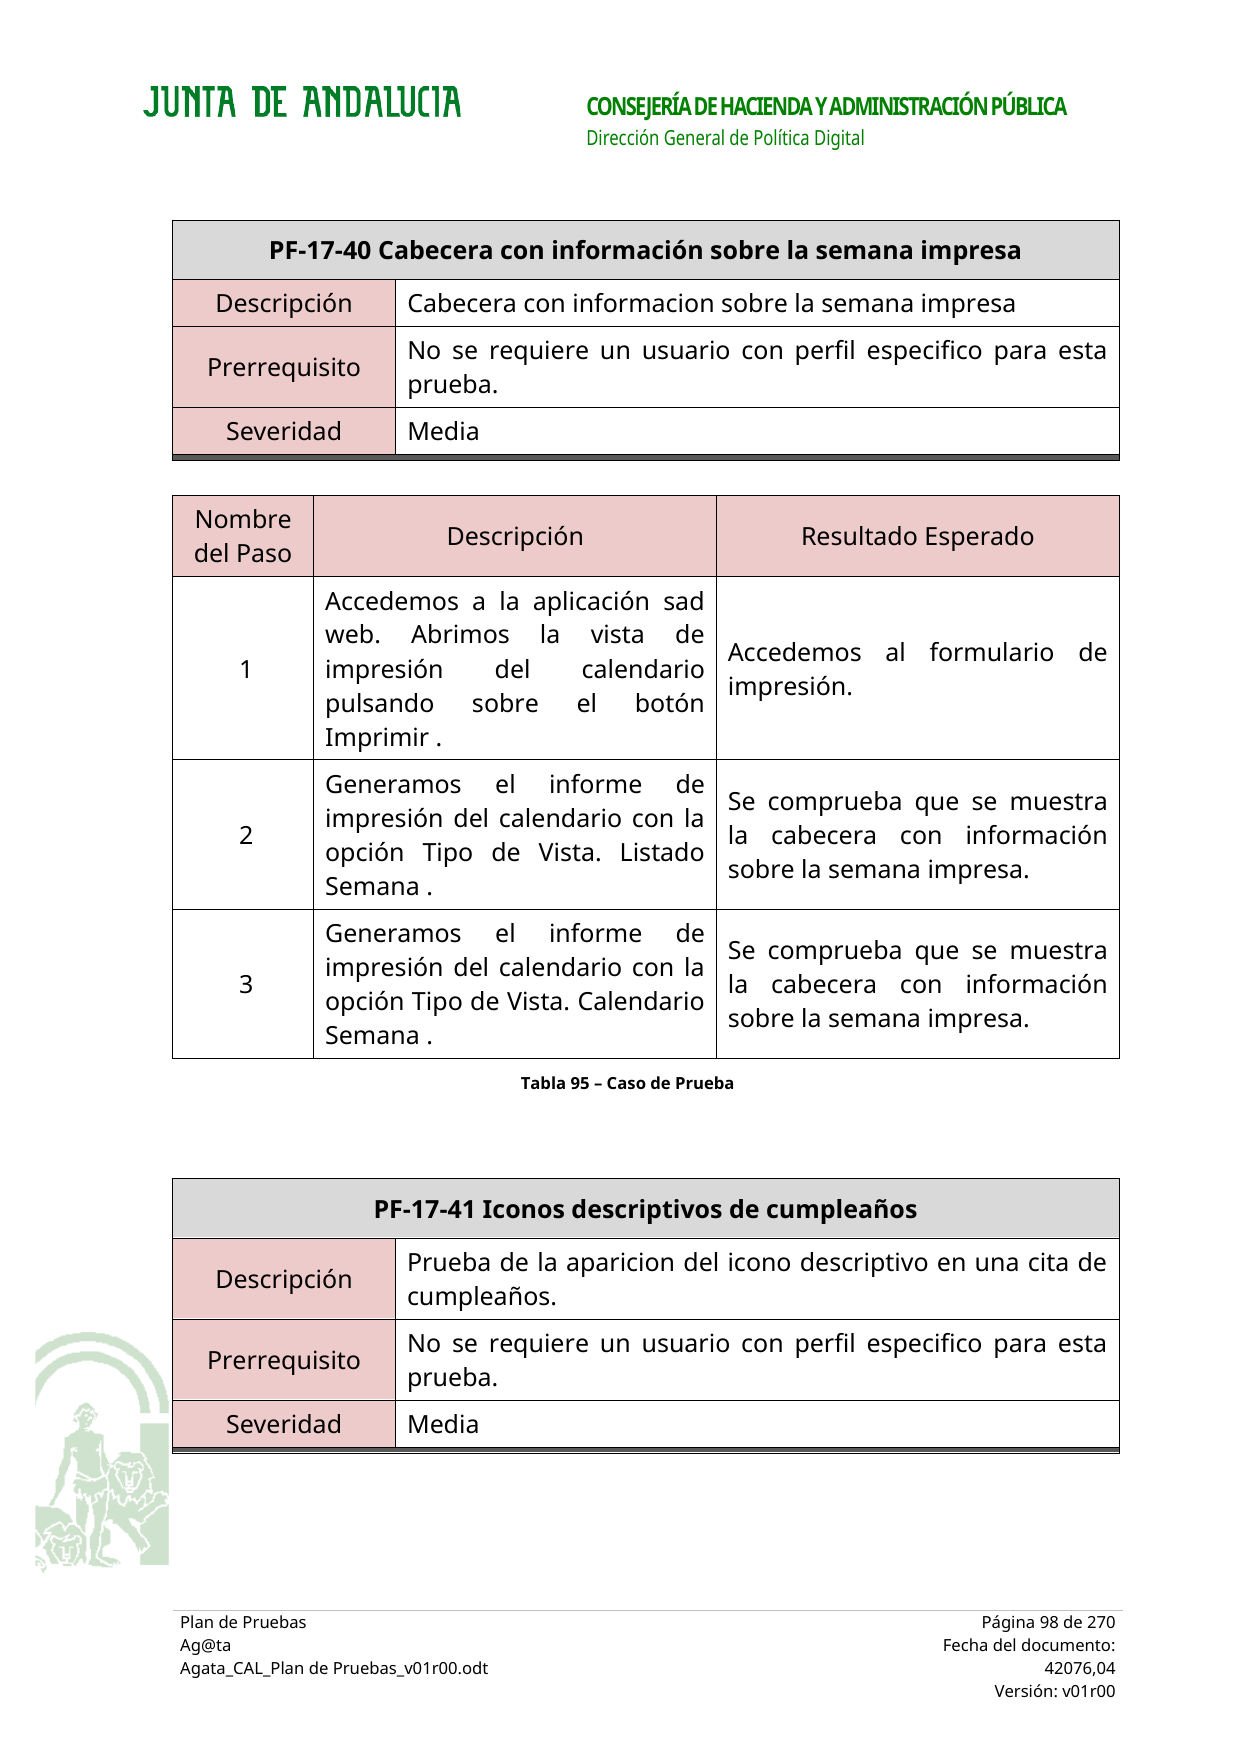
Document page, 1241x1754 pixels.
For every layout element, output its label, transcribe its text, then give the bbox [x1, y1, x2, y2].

table_cell Severidad [173, 408, 395, 454]
table_header PF-17-41 Iconos descriptivos de cumpleaños [173, 1179, 1119, 1237]
table_cell No se requiere un usuario con perfil especifico para esta prueba. [396, 327, 1119, 407]
table_cell Prueba de la aparicion del icono descriptivo en una cita de cumpleaños. [396, 1239, 1119, 1318]
picture [143, 86, 461, 117]
table_cell Se comprueba que se muestra la cabecera con información sobre la semana impresa. [717, 910, 1119, 1058]
table_cell Prerrequisito [173, 327, 395, 407]
table_cell Se comprueba que se muestra la cabecera con información sobre la semana impresa. [717, 760, 1119, 908]
table_cell Media [396, 408, 1119, 454]
table_header Resultado Esperado [717, 496, 1119, 576]
table_header Descripción [314, 496, 716, 576]
table_cell Descripción [173, 1239, 395, 1318]
table_cell Severidad [173, 1401, 395, 1447]
table_header Nombre del Paso [173, 496, 313, 576]
table_cell [173, 1448, 1119, 1452]
table_cell No se requiere un usuario con perfil especifico para esta prueba. [396, 1320, 1119, 1399]
table_cell Prerrequisito [173, 1320, 395, 1399]
table_header PF-17-40 Cabecera con información sobre la semana impresa [173, 221, 1119, 279]
table_cell Cabecera con informacion sobre la semana impresa [396, 280, 1119, 326]
table_cell Generamos el informe de impresión del calendario con la opción Tipo de Vista. Calendario Semana . [314, 910, 716, 1058]
text Tabla 95 – Caso de Prueba [148, 1071, 1107, 1094]
table_cell Descripción [173, 280, 395, 326]
table_cell 1 [173, 577, 313, 759]
table_cell 2 [173, 760, 313, 908]
table_cell Generamos el informe de impresión del calendario con la opción Tipo de Vista. Listado Semana . [314, 760, 716, 908]
table_cell [173, 455, 1119, 460]
table_cell Media [396, 1401, 1119, 1447]
table_cell Accedemos a la aplicación sad web. Abrimos la vista de impresión del calendario pulsando sobre el botón Imprimir . [314, 577, 716, 759]
table_cell 3 [173, 910, 313, 1058]
table_cell Accedemos al formulario de impresión. [717, 577, 1119, 759]
